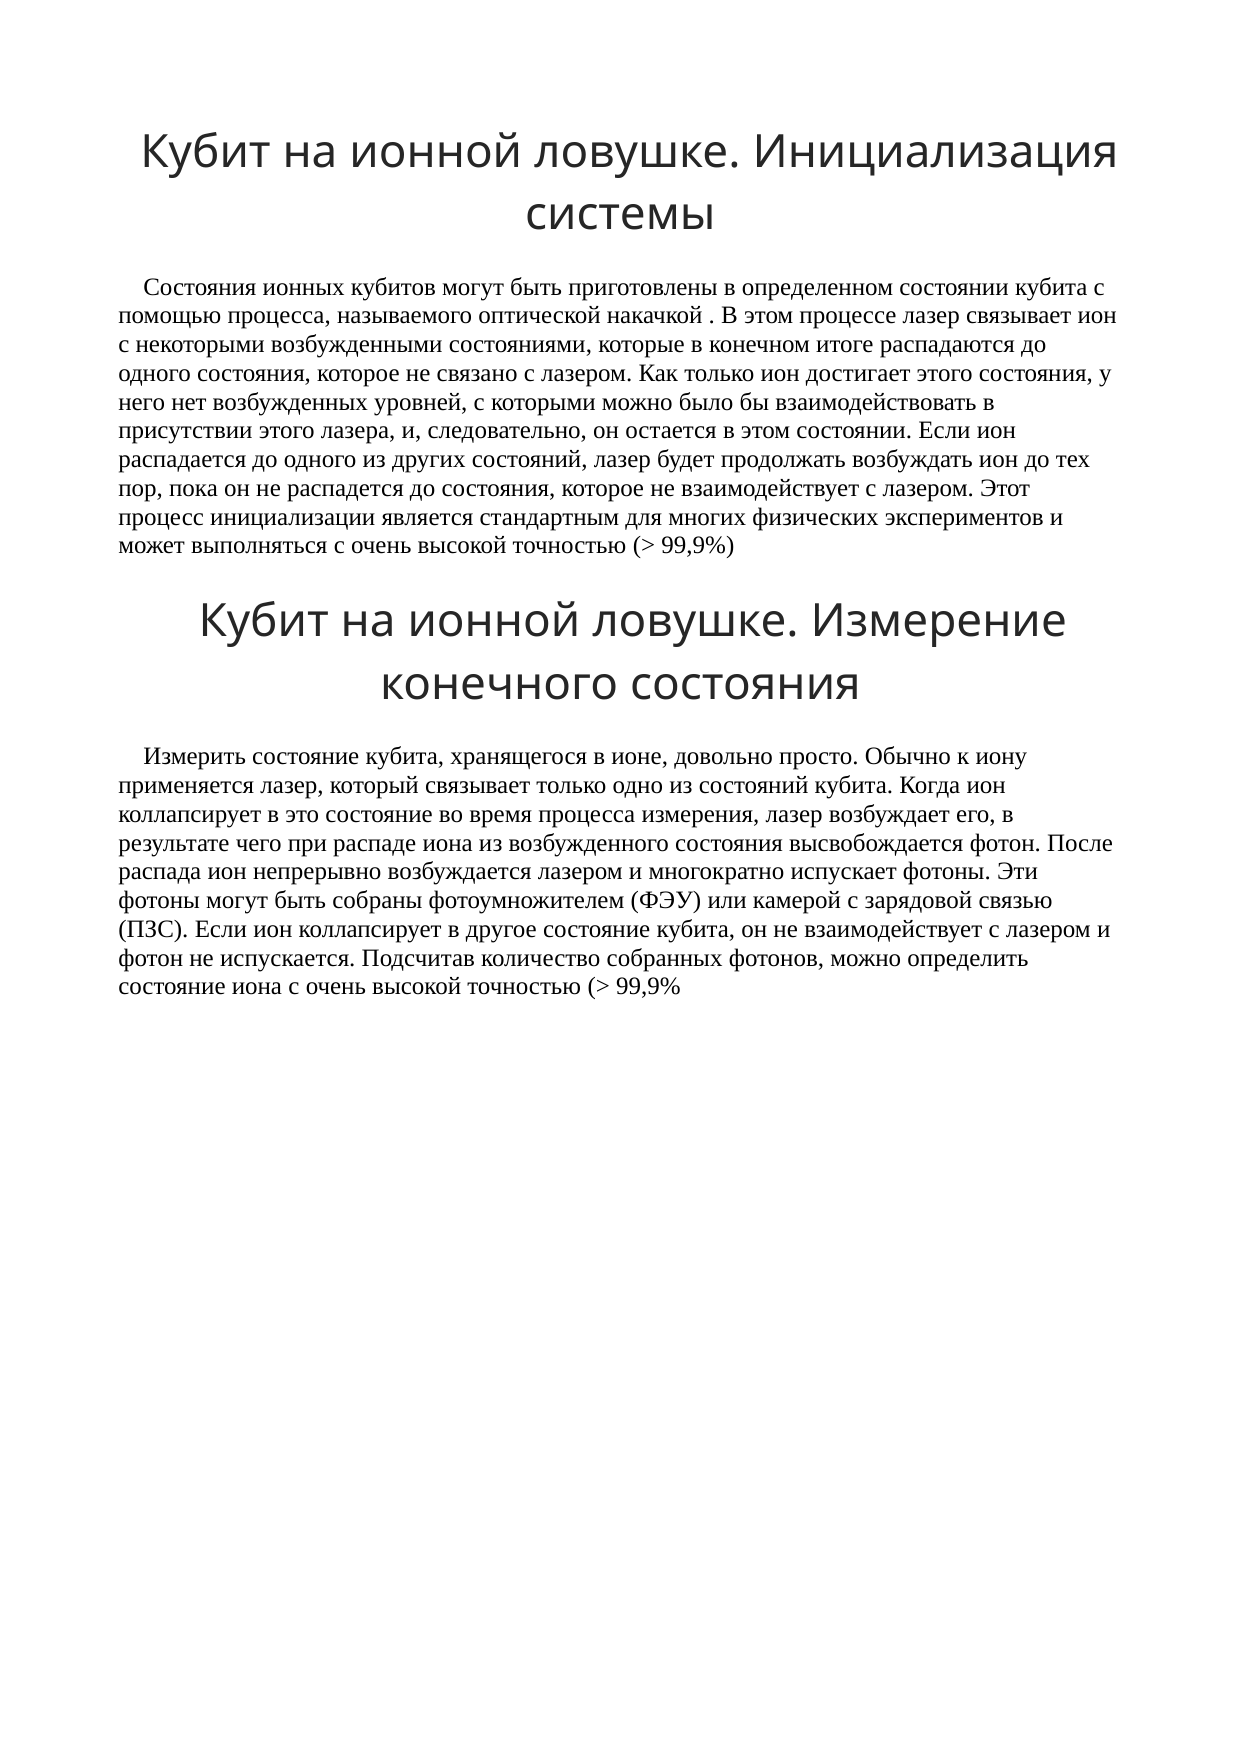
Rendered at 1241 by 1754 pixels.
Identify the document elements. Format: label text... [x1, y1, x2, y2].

text Измерить состояние кубита, хранящегося в ионе, довольно просто. Обычно к иону применяется лазер, который связывает только одно из состояний кубита. Когда ион коллапсирует в это состояние во время процесса измерения, лазер возбуждает его, в результате чего при распаде иона из возбужденного состояния высвобождается фотон. После распада ион непрерывно возбуждается лазером и многократно испускает фотоны. Эти фотоны могут быть собраны фотоумножителем (ФЭУ) или камерой с зарядовой связью (ПЗС). Если ион коллапсирует в другое состояние кубита, он не взаимодействует с лазером и фотон не испускается. Подсчитав количество собранных фотонов, можно определить состояние иона с очень высокой точностью (> 99,9% [118, 741, 1122, 1000]
text Кубит на ионной ловушке. Инициализация системы [118, 118, 1122, 243]
text Кубит на ионной ловушке. Измерение конечного состояния [118, 588, 1122, 713]
text Состояния ионных кубитов могут быть приготовлены в определенном состоянии кубита с помощью процесса, называемого оптической накачкой . В этом процессе лазер связывает ион с некоторыми возбужденными состояниями, которые в конечном итоге распадаются до одного состояния, которое не связано с лазером. Как только ион достигает этого состояния, у него нет возбужденных уровней, с которыми можно было бы взаимодействовать в присутствии этого лазера, и, следовательно, он остается в этом состоянии. Если ион распадается до одного из других состояний, лазер будет продолжать возбуждать ион до тех пор, пока он не распадется до состояния, которое не взаимодействует с лазером. Этот процесс инициализации является стандартным для многих физических экспериментов и может выполняться с очень высокой точностью (> 99,9%) [118, 272, 1122, 559]
